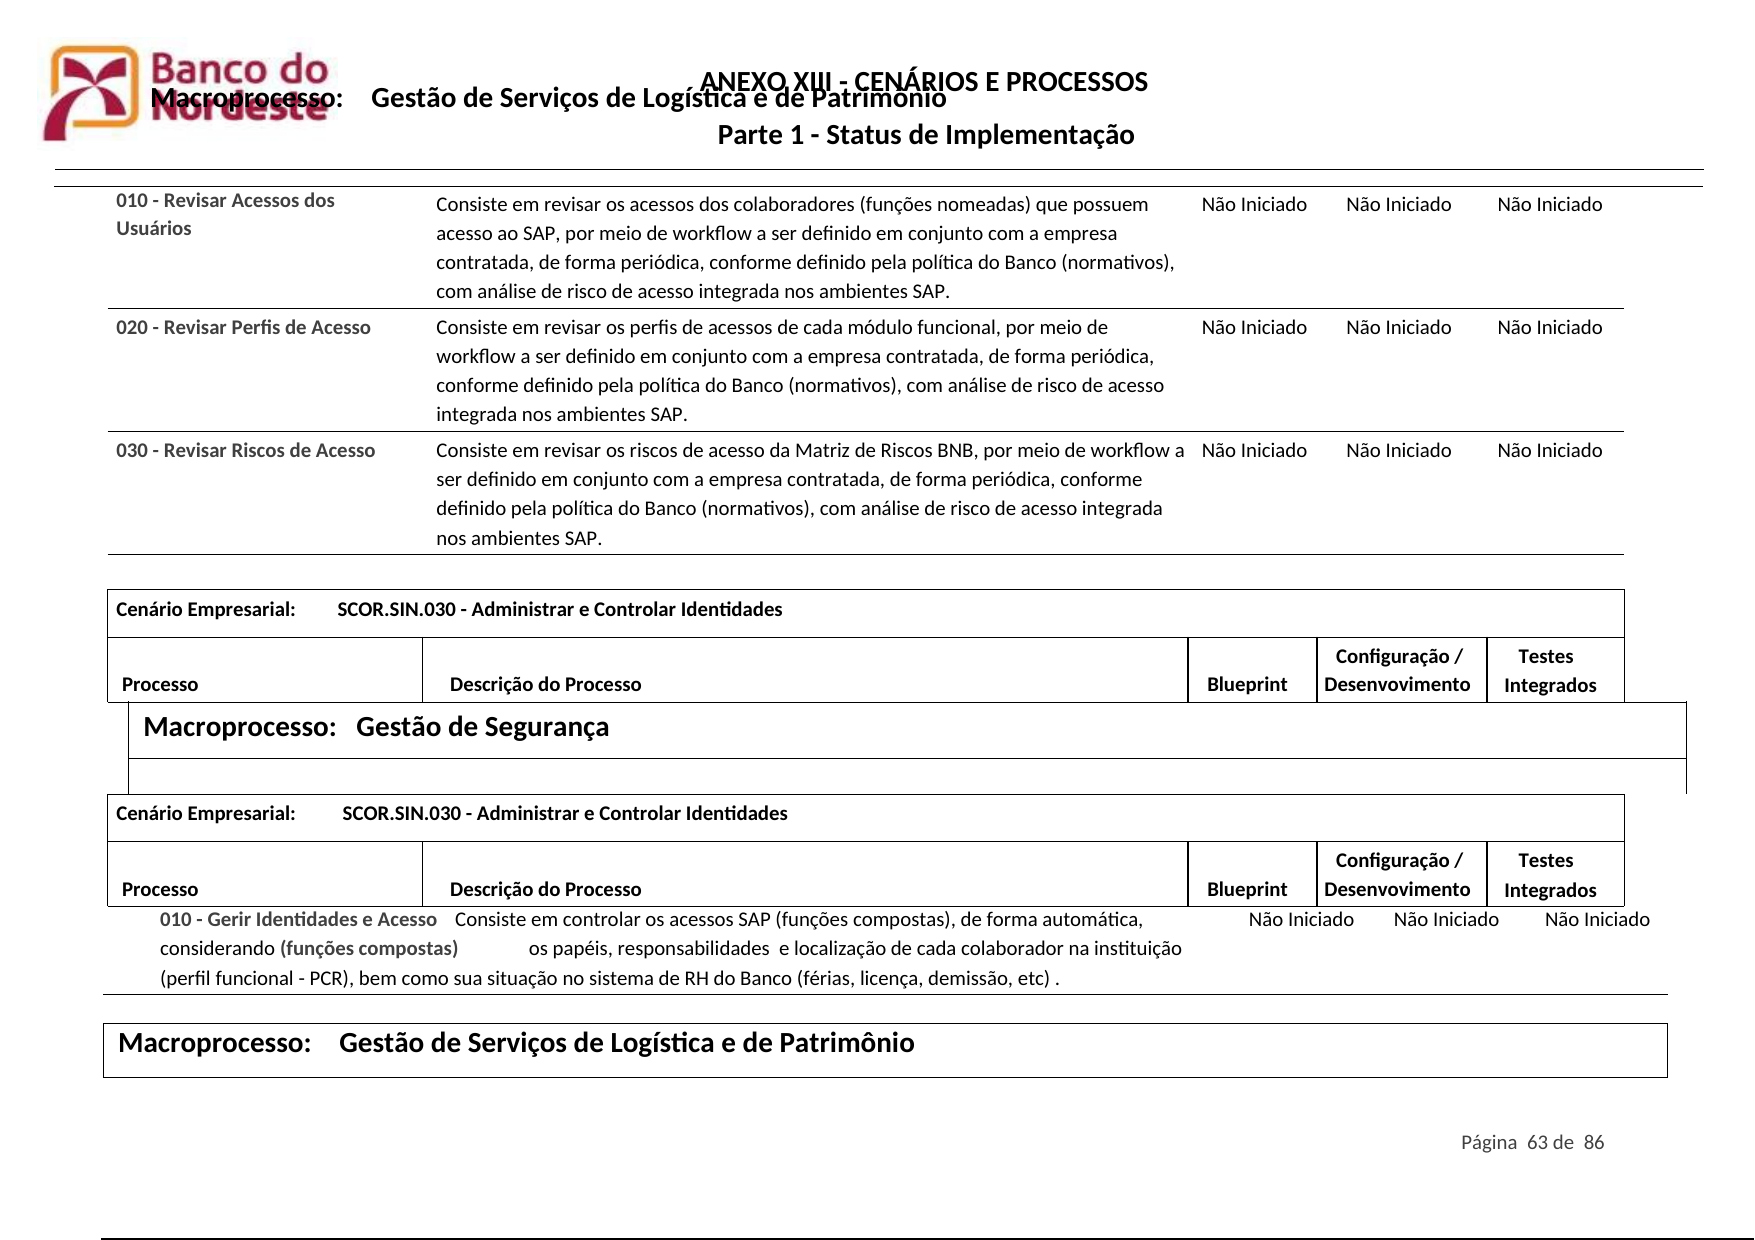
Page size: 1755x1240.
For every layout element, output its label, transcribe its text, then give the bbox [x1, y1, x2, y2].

table_cell [1249, 1024, 1394, 1077]
table_header Não Iniciado [1202, 187, 1346, 307]
table_header [1346, 170, 1497, 186]
table_cell [1668, 1023, 1686, 1077]
table_cell Não Iniciado [1346, 309, 1497, 431]
table_header [1668, 187, 1686, 307]
table_cell [1668, 308, 1686, 431]
table_header [1686, 150, 1703, 169]
table_cell [103, 794, 107, 841]
table_cell [108, 555, 1202, 589]
table_cell [103, 701, 108, 758]
table_cell 030 - Revisar Riscos de Acesso [108, 432, 436, 554]
table_cell [1686, 906, 1703, 994]
table_header [1202, 150, 1346, 169]
table_cell [1668, 906, 1686, 994]
table_cell [1394, 1024, 1545, 1077]
table_cell [1202, 590, 1346, 637]
table_cell [1625, 589, 1668, 637]
table_header Não Iniciado [1497, 187, 1624, 307]
table_cell [1545, 1024, 1667, 1077]
table_cell Configuração / Desenvovimento [1318, 842, 1486, 906]
table_cell [1668, 841, 1686, 906]
table_header [1624, 170, 1668, 186]
table_cell Macroprocesso: [129, 703, 356, 758]
table_cell [1668, 554, 1686, 589]
table_cell [1686, 431, 1703, 554]
table_cell [1686, 554, 1703, 589]
table_cell Cenário Empresarial: [108, 795, 342, 841]
table_header [1668, 170, 1686, 186]
table_header [108, 150, 436, 169]
table_header [1497, 170, 1624, 186]
table_cell [1497, 555, 1624, 589]
table_cell [1668, 589, 1686, 637]
table_cell [108, 703, 128, 794]
table_header [1202, 170, 1346, 186]
table_cell Não Iniciado [1202, 432, 1346, 554]
table_header [103, 187, 108, 307]
table_cell [356, 759, 1686, 794]
table_cell Configuração / Desenvovimento [1318, 638, 1486, 701]
table_cell [1687, 701, 1703, 794]
table_cell [103, 758, 108, 794]
table_cell [103, 431, 108, 554]
table_cell 010 - Gerir Identidades e Acesso Consiste em controlar os acessos SAP (funções compostas), de forma automática, considerando (funções compostas) os papéis, responsabilidades e localização de cada colaborador na instituição (perfil funcional - PCR), bem como sua situação no sistema de RH do Banco (férias, licença, demissão, etc) . [103, 906, 1249, 994]
table_cell Não Iniciado [1497, 309, 1624, 431]
table_header 010 - Revisar Acessos dos Usuários [108, 187, 436, 307]
table_header [1668, 150, 1686, 169]
table_cell [103, 841, 107, 906]
table_header [1346, 150, 1497, 169]
table_cell Consiste em revisar os perfis de acessos de cada módulo funcional, por meio de workflow a ser definido em conjunto com a empresa contratada, de forma periódica, conforme definido pela política do Banco (normativos), com análise de risco de acesso integrada nos ambientes SAP. [436, 309, 1202, 431]
table_cell [1668, 994, 1686, 1023]
table_cell Não Iniciado [1202, 309, 1346, 431]
table_cell [1686, 794, 1703, 841]
table_cell [1625, 794, 1668, 841]
table_cell [1624, 431, 1668, 554]
table_cell [1686, 841, 1703, 906]
table_cell [129, 759, 356, 794]
table_cell Macroprocesso: Gestão de Serviços de Logística e de Patrimônio [104, 1024, 1249, 1077]
table_cell [1545, 995, 1668, 1023]
table_cell [1668, 637, 1686, 701]
table_cell Testes Integrados [1488, 638, 1624, 701]
table_cell [1346, 555, 1497, 589]
table_header [1686, 187, 1703, 307]
table_cell Processo [108, 638, 422, 701]
table_cell Não Iniciado [1545, 906, 1668, 994]
table_header [1624, 150, 1668, 169]
table_header [436, 170, 1202, 186]
table_cell [103, 637, 107, 701]
table_cell Não Iniciado [1249, 907, 1394, 994]
table_cell SCOR.SIN.030 - Administrar e Controlar Identidades [343, 795, 1624, 841]
table_cell [103, 589, 107, 637]
table_header [1686, 170, 1703, 186]
table_header [1497, 150, 1624, 169]
table_header [103, 170, 108, 186]
table_cell [1249, 995, 1394, 1023]
table_cell [1202, 555, 1346, 589]
table_cell [103, 995, 1249, 1023]
table_cell Blueprint [1189, 842, 1316, 906]
table_cell Não Iniciado [1346, 432, 1497, 554]
table_cell Blueprint [1189, 638, 1316, 701]
table_header Não Iniciado [1346, 187, 1497, 307]
table_cell Não Iniciado [1497, 432, 1624, 554]
table_cell [1624, 554, 1668, 589]
table_cell [1686, 637, 1703, 701]
table_cell [1497, 590, 1624, 637]
table_cell Cenário Empresarial: SCOR.SIN.030 - Administrar e Controlar Identidades [108, 590, 1202, 637]
table_cell 020 - Revisar Perfis de Acesso [108, 309, 436, 431]
table_cell Descrição do Processo [423, 638, 1187, 701]
table_header [436, 150, 1202, 169]
table_cell [1686, 308, 1703, 431]
table_cell [1686, 1023, 1703, 1077]
table_cell [1668, 794, 1686, 841]
table_cell Consiste em revisar os riscos de acesso da Matriz de Riscos BNB, por meio de workflow a ser definido em conjunto com a empresa contratada, de forma periódica, conforme definido pela política do Banco (normativos), com análise de risco de acesso integrada nos ambientes SAP. [436, 432, 1202, 554]
table_cell [1625, 637, 1668, 701]
table_header Consiste em revisar os acessos dos colaboradores (funções nomeadas) que possuem acesso ao SAP, por meio de workflow a ser definido em conjunto com a empresa contratada, de forma periódica, conforme definido pela política do Banco (normativos), com análise de risco de acesso integrada nos ambientes SAP. [436, 187, 1202, 307]
table_cell [1625, 841, 1668, 906]
table_cell [1394, 995, 1545, 1023]
table_cell [1686, 589, 1703, 637]
table_cell [1686, 994, 1703, 1023]
table_cell [103, 308, 108, 431]
table_cell [1668, 431, 1686, 554]
table_cell [103, 554, 108, 589]
table_header [1624, 187, 1668, 307]
table_header [108, 170, 436, 186]
table_cell Descrição do Processo [423, 842, 1187, 906]
table_cell [1346, 590, 1497, 637]
table_cell Processo [108, 842, 422, 906]
table_cell [1624, 308, 1668, 431]
table_cell Não Iniciado [1394, 907, 1545, 994]
table_header [103, 151, 108, 169]
table_cell Testes Integrados [1488, 842, 1624, 906]
table_cell Gestão de Segurança [356, 703, 1686, 758]
